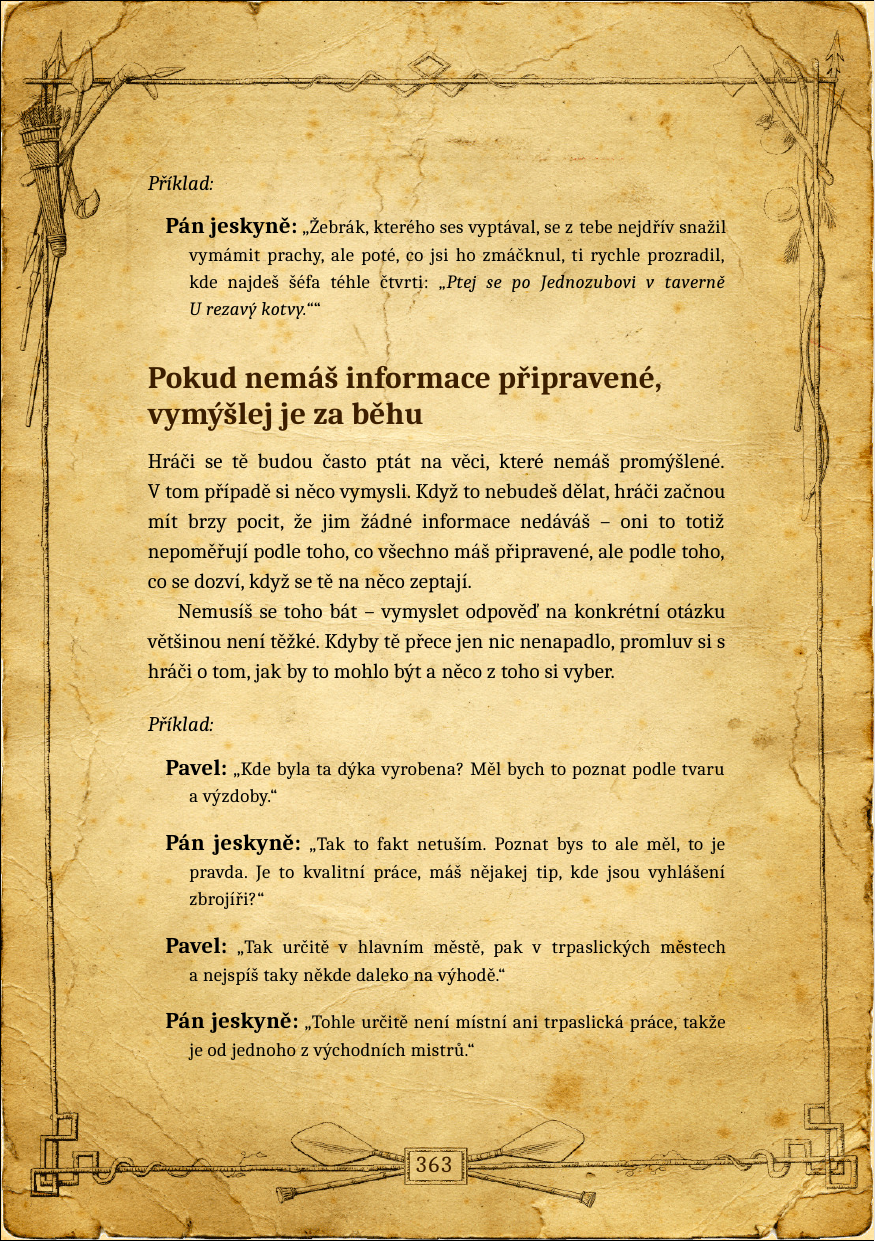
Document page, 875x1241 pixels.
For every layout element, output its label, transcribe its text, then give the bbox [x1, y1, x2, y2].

text Pavel: „Kde byla ta dýka vyrobena? Měl bych to poznat podle tvaru a⁠ výzdoby.“ [165, 755, 726, 807]
text Pán jeskyně: „Tohle určitě není místní ani trpaslická práce, takže je od jednoho z⁠ východních mistrů.“ [165, 1009, 726, 1061]
text Pán jeskyně: „Tak to fakt netuším. Poznat bys to ale měl, to je pravda. Je to kvalitní práce, máš nějakej tip, kde jsou vyhlášení zbrojíři?“ [165, 830, 726, 910]
picture [1, 1, 874, 1240]
text Pavel: „Tak určitě v⁠ hlavním městě, pak v⁠ trpaslických městech a⁠ nejspíš taky někde daleko na výhodě.“ [165, 933, 726, 986]
subtitle Pokud nemáš informace připravené, vymýšlej je za běhu [148, 361, 726, 432]
text Hráči se tě budou často ptát na věci, které nemáš promýšlené. V⁠ tom případě si něco vymysli. Když to nebudeš dělat, hráči začnou mít brzy pocit, že jim žádné informace nedáváš – oni to totiž nepoměřují podle toho, co všechno máš připravené, ale podle toho, co se dozví, když se tě na něco zeptají. Nemusíš se toho bát – vymyslet odpověď na konkrétní otázku většinou není těžké. Kdyby tě přece jen nic nenapadlo, promluv si s⁠ hráči o⁠ tom, jak by to mohlo být a⁠ něco z⁠ toho si vyber. [148, 450, 726, 683]
text Příklad: [148, 713, 726, 737]
text Pán jeskyně: „Žebrák, kterého ses vyptával, se z⁠ tebe nejdřív snažil vymámit prachy, ale poté, co jsi ho zmáčknul, ti rychle prozradil, kde najdeš šéfa téhle čtvrti: „Ptej se po Jednozubovi v⁠ taverně U⁠ rezavý kotvy.““ [165, 213, 726, 320]
text Příklad: [148, 172, 726, 196]
